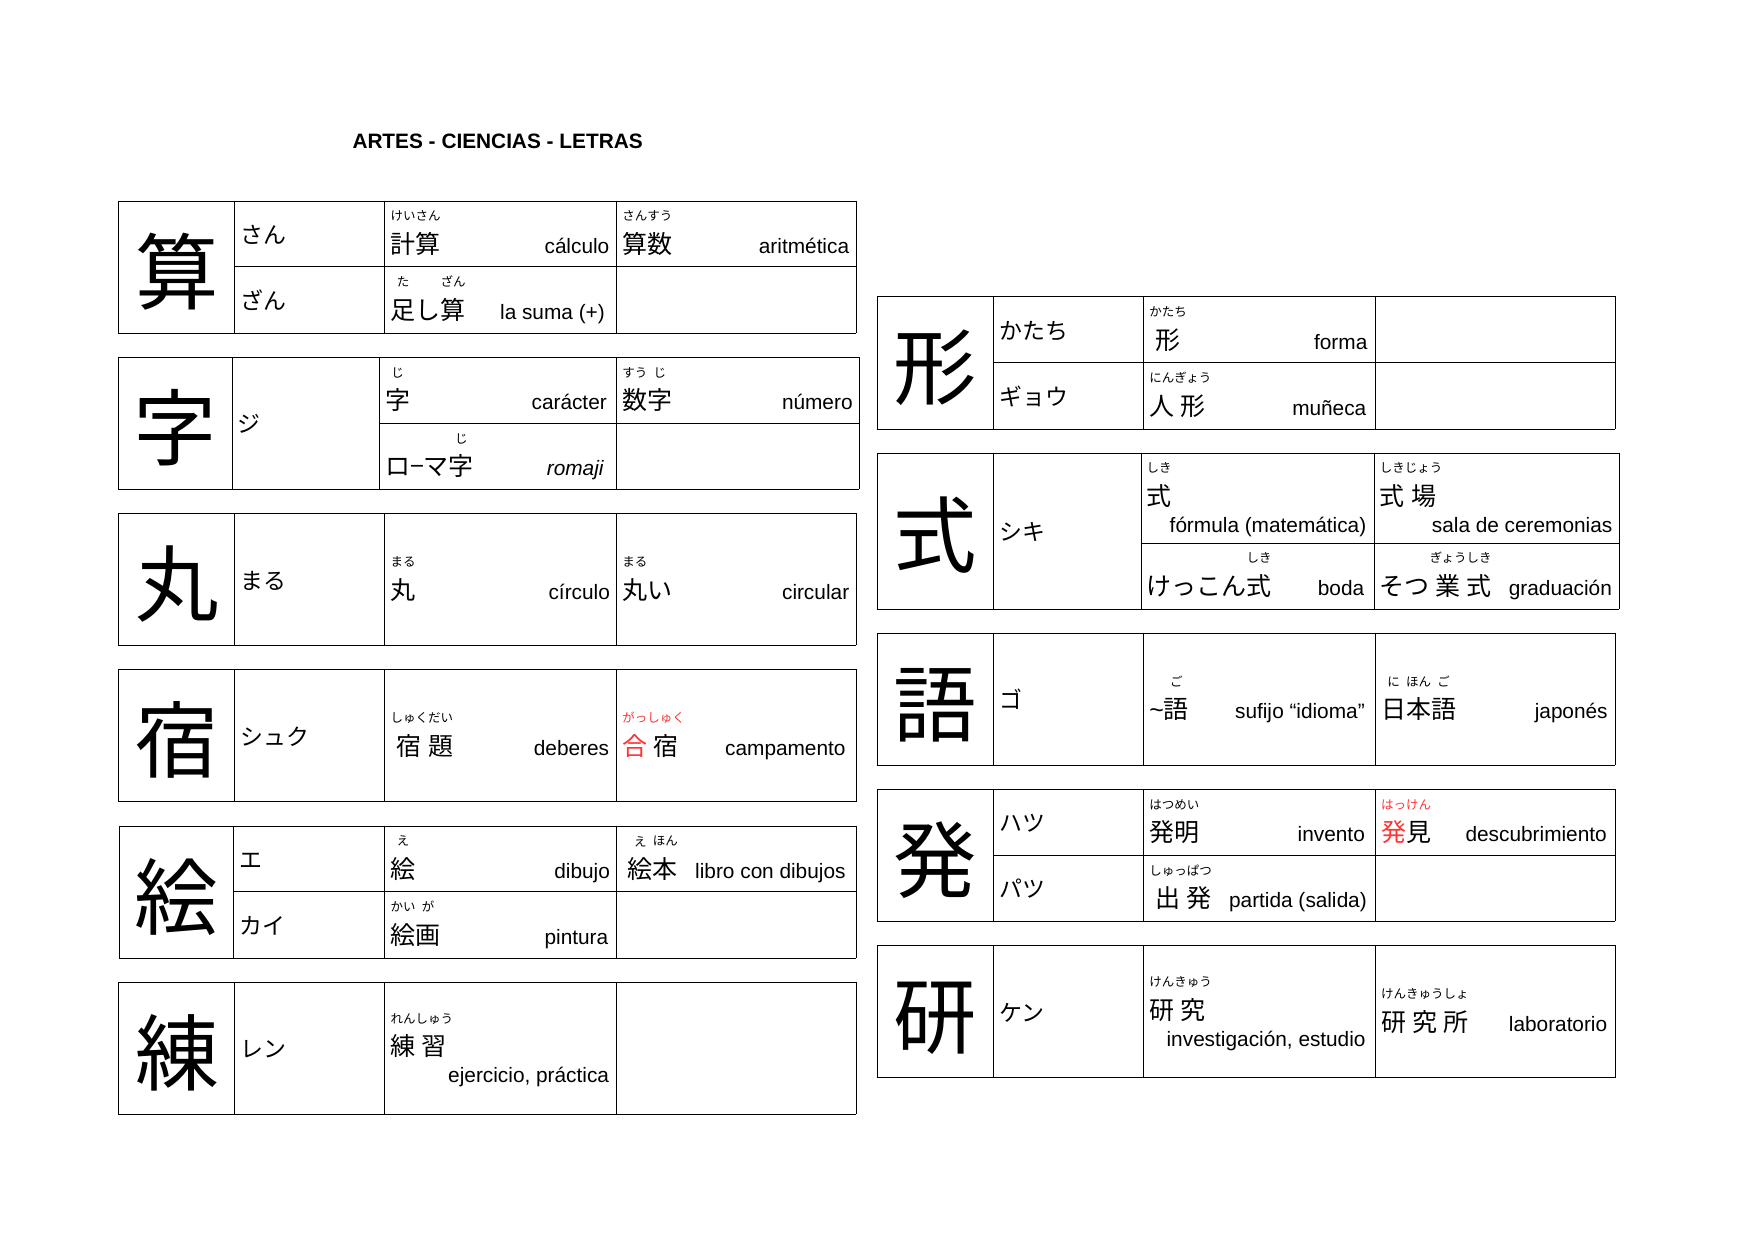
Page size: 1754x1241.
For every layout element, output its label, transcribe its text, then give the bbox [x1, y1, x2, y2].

text れん [118, 1114, 877, 1143]
table_header 形 [878, 297, 993, 428]
table_header 発 [878, 790, 993, 921]
table_header シキ [994, 454, 1141, 608]
table_header ハツ [994, 790, 1143, 855]
table_header レン [235, 983, 384, 1114]
table_cell [1376, 363, 1615, 428]
table_cell [617, 267, 856, 333]
table_cell [617, 424, 859, 489]
table_header さん [235, 202, 384, 266]
table_header ゴ [994, 634, 1143, 765]
table_header かたち [994, 297, 1143, 362]
table_header 合がっ宿しゅく campamento [617, 670, 856, 801]
table_header 字 [119, 358, 232, 489]
table_header 算さん数すう aritmética [617, 202, 856, 266]
table_header 数すう字じ número [617, 358, 859, 423]
table_cell ざん [235, 267, 384, 333]
table_header 丸 [119, 514, 234, 645]
table_cell 出しゅっ発ぱつ partida (salida) [1144, 856, 1375, 921]
table_header 式しき fórmula (matemática) [1142, 454, 1374, 542]
table_header 形かたち forma [1144, 297, 1375, 362]
table_header ~語ご sufijo “idioma” [1144, 634, 1375, 765]
table_header まる [235, 514, 384, 645]
table_cell [1376, 856, 1615, 921]
table_cell そつ業ぎょう式しき graduación [1375, 544, 1619, 608]
table_header [1376, 297, 1615, 362]
table_header シュク [235, 670, 384, 801]
table_header 研けん究きゅう所しょ laboratorio [1376, 946, 1615, 1077]
table_header 丸まる círculo [385, 514, 616, 645]
table_header 字じ carácter [380, 358, 616, 423]
table_cell カイ [234, 892, 384, 958]
table_header 算 [119, 202, 234, 333]
table_cell ロ−マ字じ romaji [380, 424, 616, 489]
table_header 丸まるい circular [617, 514, 856, 645]
table_header 絵え dibujo [385, 827, 616, 891]
table_cell [617, 892, 856, 958]
table_header 研 [878, 946, 993, 1077]
table_header 研けん究きゅう investigación, estudio [1144, 946, 1375, 1077]
table_header ケン [994, 946, 1143, 1077]
table_cell パツ [994, 856, 1143, 921]
table_header 宿 [119, 670, 234, 801]
table_header エ [234, 827, 384, 891]
table_header ジ [233, 358, 379, 489]
table_cell 足たし算ざん la suma (+) [385, 267, 616, 333]
table_cell けっこん式しき boda [1142, 544, 1374, 608]
table_header 発はっ見けん descubrimiento [1376, 790, 1615, 855]
table_header 式 [878, 454, 993, 608]
table_header 絵 [120, 827, 233, 958]
table_header 発はつ明めい invento [1144, 790, 1375, 855]
table_header 語 [878, 634, 993, 765]
table_cell 人にん形ぎょう muñeca [1144, 363, 1375, 428]
table_header 計けい算さん cálculo [385, 202, 616, 266]
table_header 練 [119, 983, 234, 1114]
table_cell 絵かい画が pintura [385, 892, 616, 958]
table_header 絵え本ほん libro con dibujos [617, 827, 856, 891]
table_header 日に本ほん語ご japonés [1376, 634, 1615, 765]
table_header 練れん習しゅう ejercicio, práctica [385, 983, 616, 1114]
table_header [617, 983, 856, 1114]
table_header 式しき場じょう sala de ceremonias [1375, 454, 1619, 542]
table_cell ギョウ [994, 363, 1143, 428]
text ARTES - CIENCIAS - LETRAS [118, 129, 877, 153]
table_header 宿しゅく題だい deberes [385, 670, 616, 801]
